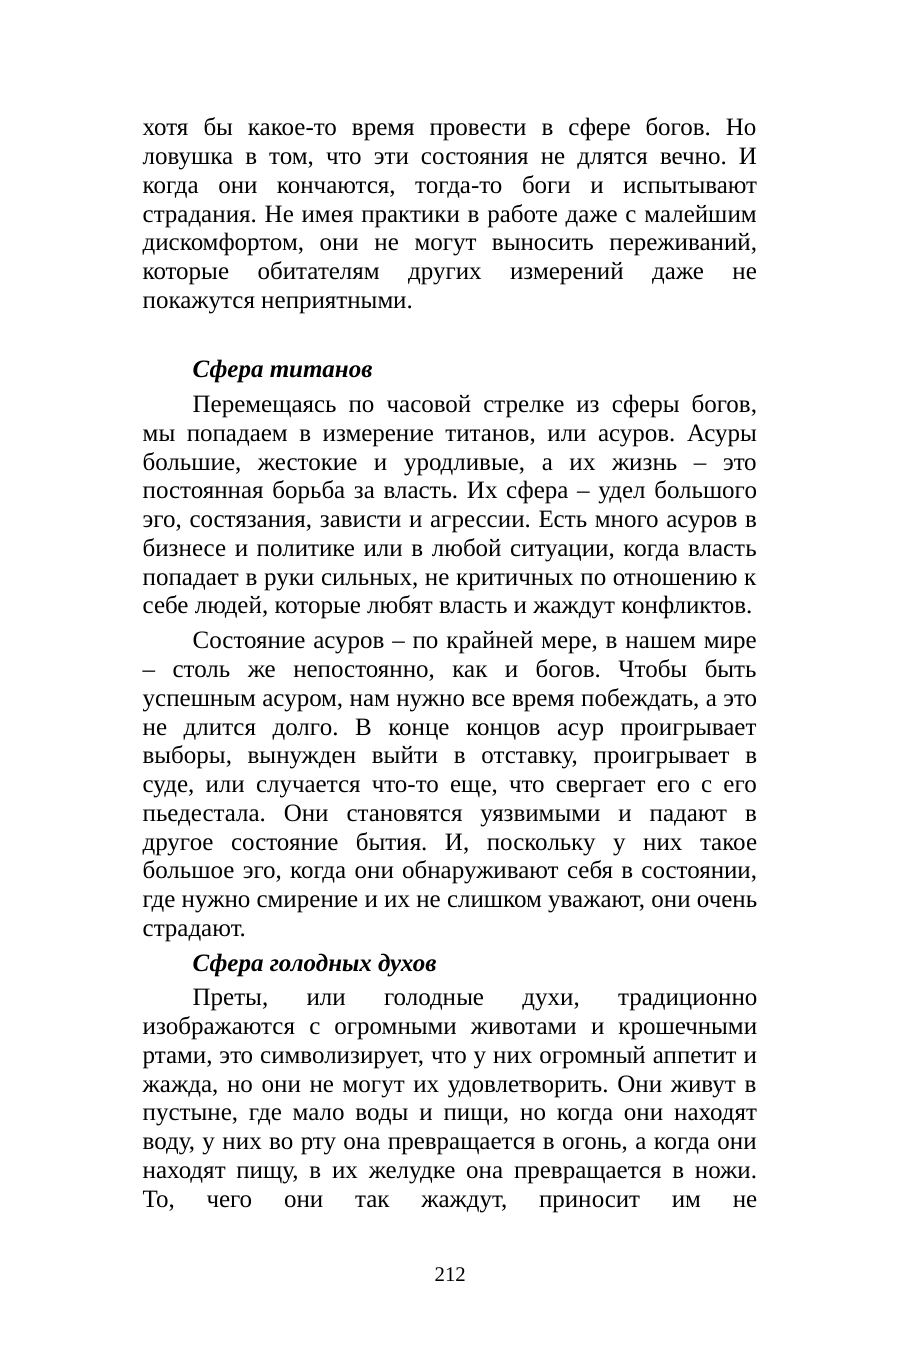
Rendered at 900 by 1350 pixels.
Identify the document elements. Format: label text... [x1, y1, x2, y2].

subtitle Сфера титанов [142, 354, 757, 383]
text хотя бы какое-то время провести в сфере богов. Но ловушка в том, что эти состояния не длятся вечно. И когда они кончаются, тогда-то боги и испытывают страдания. Не имея практики в работе даже с малейшим дискомфортом, они не могут выносить переживаний, которые обитателям других измерений даже не покажутся неприятными. [142, 112, 757, 314]
subtitle Сфера голодных духов [142, 948, 757, 976]
text Перемещаясь по часовой стрелке из сферы богов, мы попадаем в измерение титанов, или асуров. Асуры большие, жестокие и уродливые, а их жизнь – это постоянная борьба за власть. Их сфера – удел большого эго, состязания, зависти и агрессии. Есть много асуров в бизнесе и политике или в любой ситуации, когда власть попадает в руки сильных, не критичных по отношению к себе людей, которые любят власть и жаждут конфликтов. [142, 389, 757, 619]
text Состояние асуров – по крайней мере, в нашем мире – столь же непостоянно, как и богов. Чтобы быть успешным асуром, нам нужно все время побеждать, а это не длится долго. В конце концов асур проигрывает выборы, вынужден выйти в отставку, проигрывает в суде, или случается что-то еще, что свергает его с его пьедестала. Они становятся уязвимыми и падают в другое состояние бытия. И, поскольку у них такое большое эго, когда они обнаруживают себя в состоянии, где нужно смирение и их не слишком уважают, они очень страдают. [142, 625, 757, 942]
text Преты, или голодные духи, традиционно изображаются с огромными животами и крошечными ртами, это символизирует, что у них огромный аппетит и жажда, но они не могут их удовлетворить. Они живут в пустыне, где мало воды и пищи, но когда они находят воду, у них во рту она превращается в огонь, а когда они находят пищу, в их желудке она превращается в ножи. То, чего они так жаждут, приносит им не [142, 982, 757, 1212]
